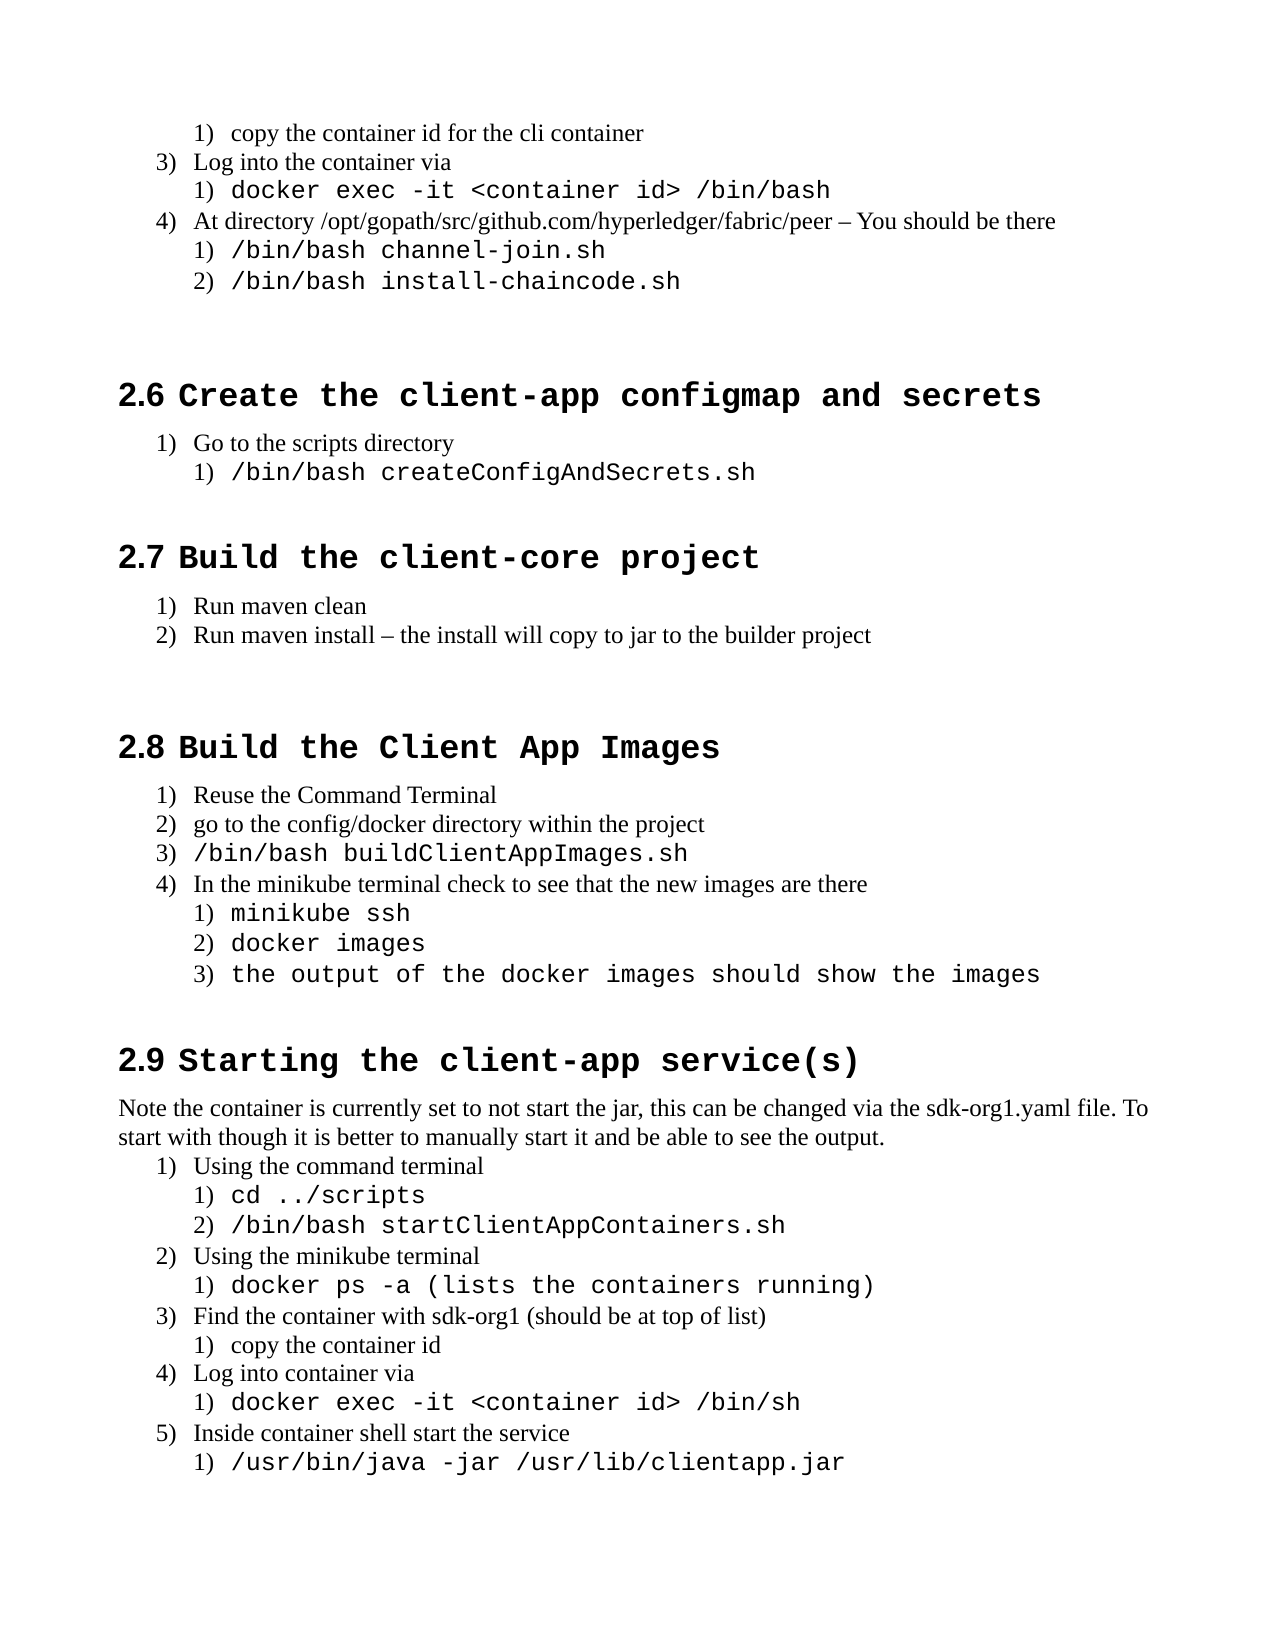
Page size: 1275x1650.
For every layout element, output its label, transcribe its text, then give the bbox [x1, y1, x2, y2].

list docker ps -a (lists the containers running) [193, 1270, 1157, 1301]
list In the minikube terminal check to see that the new images are there [156, 869, 1157, 898]
list Log into container via [156, 1358, 1157, 1387]
list docker exec -it <container id> /bin/sh [193, 1387, 1157, 1418]
list Log into the container via [156, 147, 1157, 176]
list Find the container with sdk-org1 (should be at top of list) [156, 1301, 1157, 1330]
list Go to the scripts directory [156, 428, 1157, 457]
list copy the container id for the cli container [193, 118, 1157, 147]
list the output of the docker images should show the images [193, 959, 1157, 990]
list /bin/bash buildClientAppImages.sh [156, 838, 1157, 869]
list /bin/bash channel-join.sh [193, 235, 1157, 266]
text Note the container is currently set to not start the jar, this can be changed via the sdk-org1.yaml file. To start with though it is better to manually start it and be able to see the output. [118, 1093, 1157, 1151]
list Using the minikube terminal [156, 1241, 1157, 1270]
list minikube ssh [193, 898, 1157, 928]
subtitle Build the client-core project [118, 537, 1157, 579]
list Run maven install – the install will copy to jar to the builder project [156, 620, 1157, 649]
list /bin/bash startClientAppContainers.sh [193, 1211, 1157, 1241]
list Reuse the Command Terminal [156, 781, 1157, 809]
list At directory /opt/gopath/src/github.com/hyperledger/fabric/peer – You should be there [156, 206, 1157, 235]
list docker images [193, 928, 1157, 959]
subtitle Starting the client-app service(s) [118, 1039, 1157, 1081]
list copy the container id [193, 1330, 1157, 1358]
list /usr/bin/java -jar /usr/lib/clientapp.jar [193, 1447, 1157, 1478]
list Run maven clean [156, 591, 1157, 620]
list /bin/bash install-chaincode.sh [193, 266, 1157, 297]
list cd ../scripts [193, 1180, 1157, 1211]
list Inside container shell start the service [156, 1418, 1157, 1447]
subtitle Build the Client App Images [118, 726, 1157, 768]
list docker exec -it <container id> /bin/bash [193, 176, 1157, 206]
list /bin/bash createConfigAndSecrets.sh [193, 457, 1157, 488]
subtitle Create the client-app configmap and secrets [118, 374, 1157, 416]
list Using the command terminal [156, 1151, 1157, 1180]
list go to the config/docker directory within the project [156, 809, 1157, 838]
